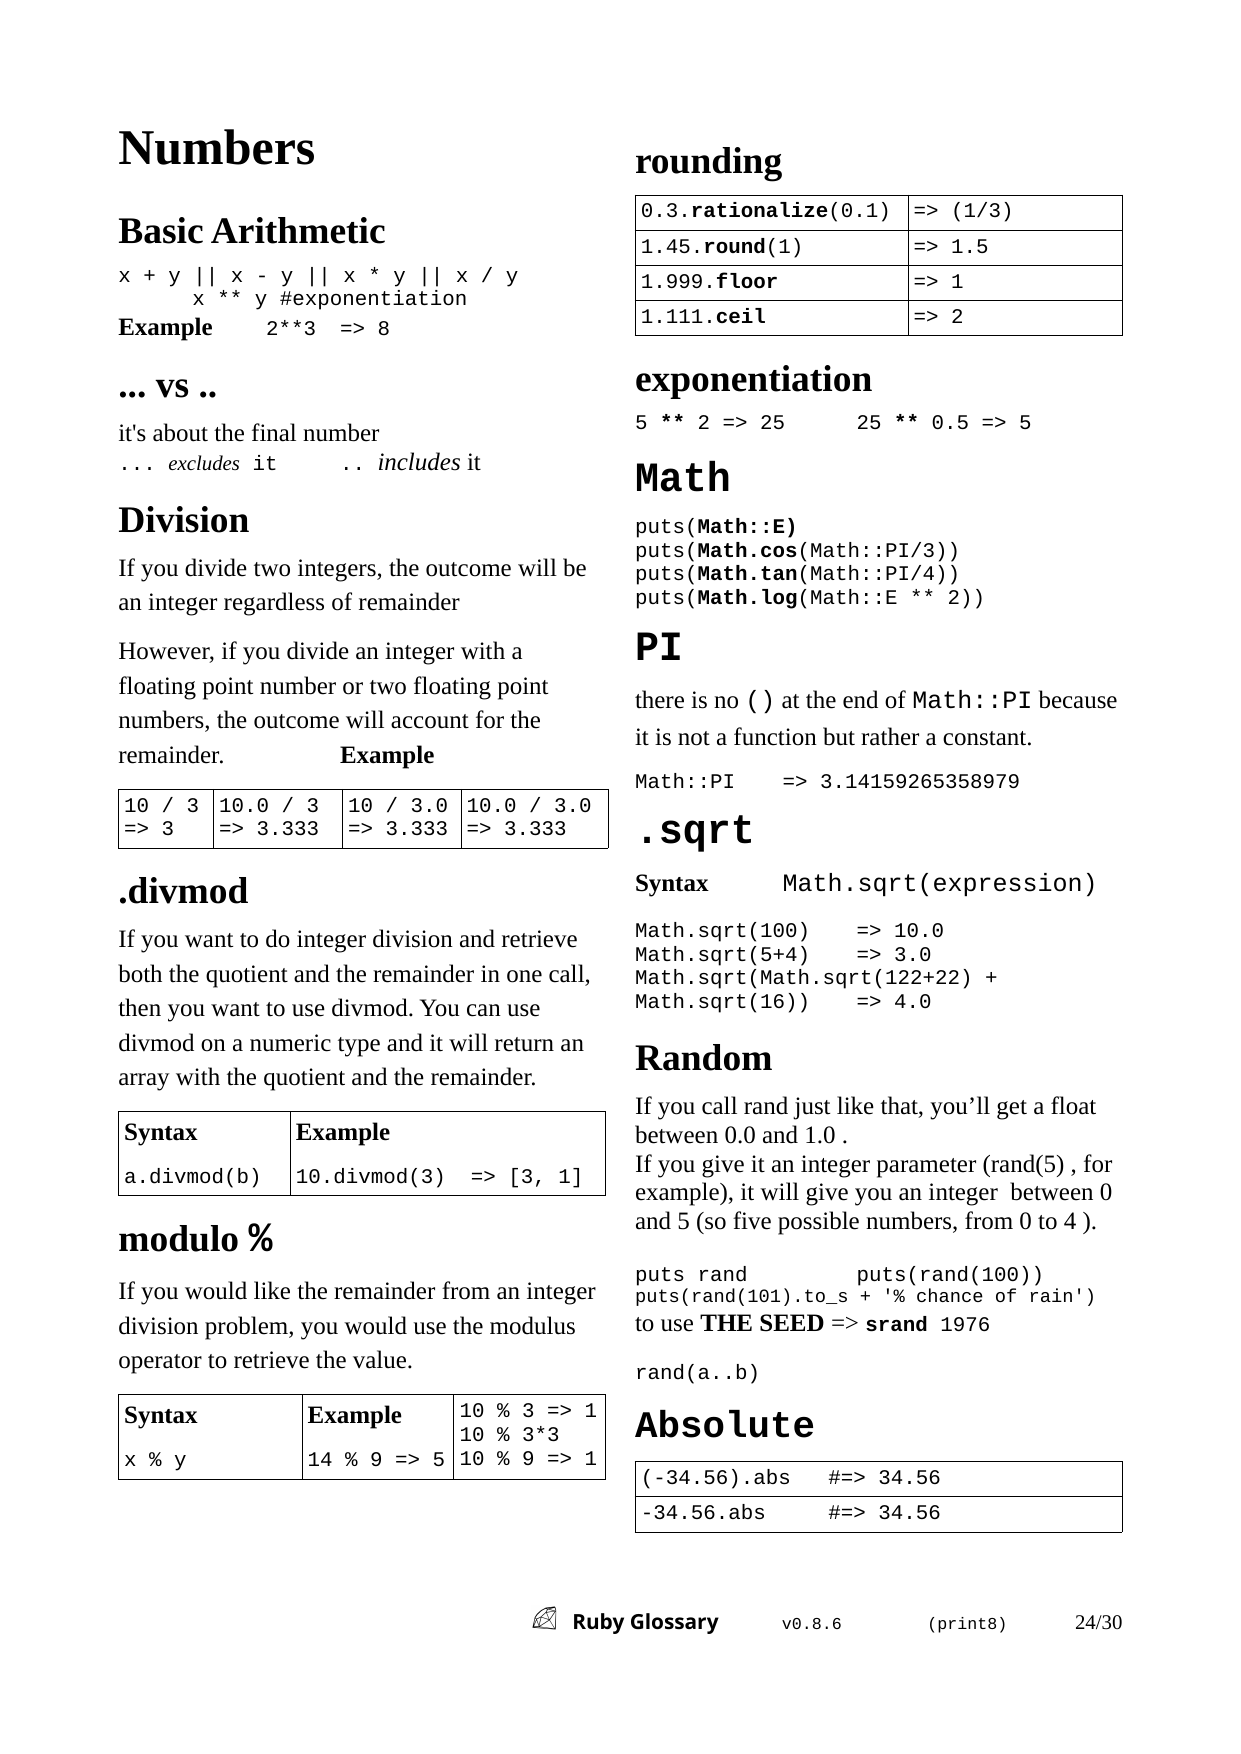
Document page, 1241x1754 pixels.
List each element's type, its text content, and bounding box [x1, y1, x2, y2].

text Math.sqrt(100) => 10.0 [635, 920, 1122, 944]
text Example 2**3 => 8 [118, 312, 605, 341]
text Math::PI => 3.14159265358979 [635, 771, 1122, 794]
text ... excludes it .. includes it [118, 447, 605, 476]
text If you divide two integers, the outcome will be an integer regardless of remainder [118, 553, 605, 616]
subtitle Numbers [118, 118, 605, 176]
text puts(Math.tan(Math::PI/4)) [635, 563, 1122, 587]
subtitle Random [635, 1036, 1122, 1079]
text there is no () at the end of Math::PI because it is not a function but rather a constant. [635, 685, 1122, 750]
subtitle Division [118, 497, 605, 540]
subtitle exponentiation [635, 356, 1122, 399]
subtitle .sqrt [635, 809, 1122, 856]
subtitle ... vs .. [118, 362, 605, 405]
text puts(Math.log(Math::E ** 2)) [635, 587, 1122, 611]
text Math.sqrt(5+4) => 3.0 [635, 944, 1122, 967]
text If you want to do integer division and retrieve both the quotient and the remainder in one call, then you want to use divmod. You can use divmod on a numeric type and it will return an array with the quotient and the remainder. [118, 924, 605, 1091]
text If you call rand just like that, you’ll get a float between 0.0 and 1.0 . [635, 1091, 1122, 1149]
table_header 10.0 / 3.0 => 3.333 [462, 790, 608, 848]
text x + y || x - y || x * y || x / y [118, 264, 605, 288]
subtitle modulo % [118, 1216, 605, 1264]
text puts(rand(101).to_s + '% chance of rain') [635, 1287, 1122, 1308]
table_cell 1.111.ceil [636, 301, 908, 335]
table_header => (1/3) [909, 196, 1122, 230]
text rand(a..b) [635, 1362, 1122, 1385]
text Math.sqrt(Math.sqrt(122+22) + Math.sqrt(16)) => 4.0 [635, 967, 1122, 1015]
table_cell => 1 [909, 266, 1122, 300]
text it's about the final number [118, 418, 605, 447]
text x ** y #exponentiation [118, 288, 605, 312]
subtitle Basic Arithmetic [118, 209, 605, 252]
text 5 ** 2 => 25 25 ** 0.5 => 5 [635, 412, 1122, 436]
table_header Example 10.divmod(3) => [3, 1] [291, 1112, 605, 1195]
text to use THE SEED => srand 1976 [635, 1308, 1122, 1338]
text Syntax Math.sqrt(expression) [635, 868, 1122, 899]
text If you give it an integer parameter (rand(5) , for example), it will give you an integer between 0 and 5 (so five possible numbers, from 0 to 4 ). [635, 1149, 1122, 1235]
table_header 10 / 3 => 3 [119, 790, 213, 848]
table_header 0.3.rationalize(0.1) [636, 196, 908, 230]
subtitle Absolute [635, 1406, 1122, 1449]
text However, if you divide an integer with a floating point number or two floating point numbers, the outcome will account for the remainder. Example [118, 636, 605, 768]
table_header Syntax x % y [119, 1395, 302, 1479]
picture [530, 1605, 557, 1630]
table_cell => 2 [909, 301, 1122, 335]
table_header 10 % 3 => 1 10 % 3*3 10 % 9 => 1 [454, 1395, 605, 1479]
subtitle PI [635, 625, 1122, 672]
table_cell => 1.5 [909, 231, 1122, 265]
subtitle Math [635, 456, 1122, 504]
text If you would like the remainder from an integer division problem, you would use the modulus operator to retrieve the value. [118, 1276, 605, 1374]
table_header 10.0 / 3 => 3.333 [214, 790, 342, 848]
table_header Example 14 % 9 => 5 [303, 1395, 453, 1479]
table_header 10 / 3.0 => 3.333 [343, 790, 461, 848]
subtitle .divmod [118, 868, 605, 912]
subtitle rounding [635, 139, 1122, 182]
table_header Syntax a.divmod(b) [119, 1112, 290, 1195]
text puts(Math::E) [635, 516, 1122, 540]
table_cell -34.56.abs #=> 34.56 [636, 1497, 1122, 1532]
table_cell 1.45.round(1) [636, 231, 908, 265]
text puts(Math.cos(Math::PI/3)) [635, 540, 1122, 563]
text puts rand puts(rand(100)) [635, 1264, 1122, 1287]
table_header (-34.56).abs #=> 34.56 [636, 1462, 1122, 1496]
table_cell 1.999.floor [636, 266, 908, 300]
